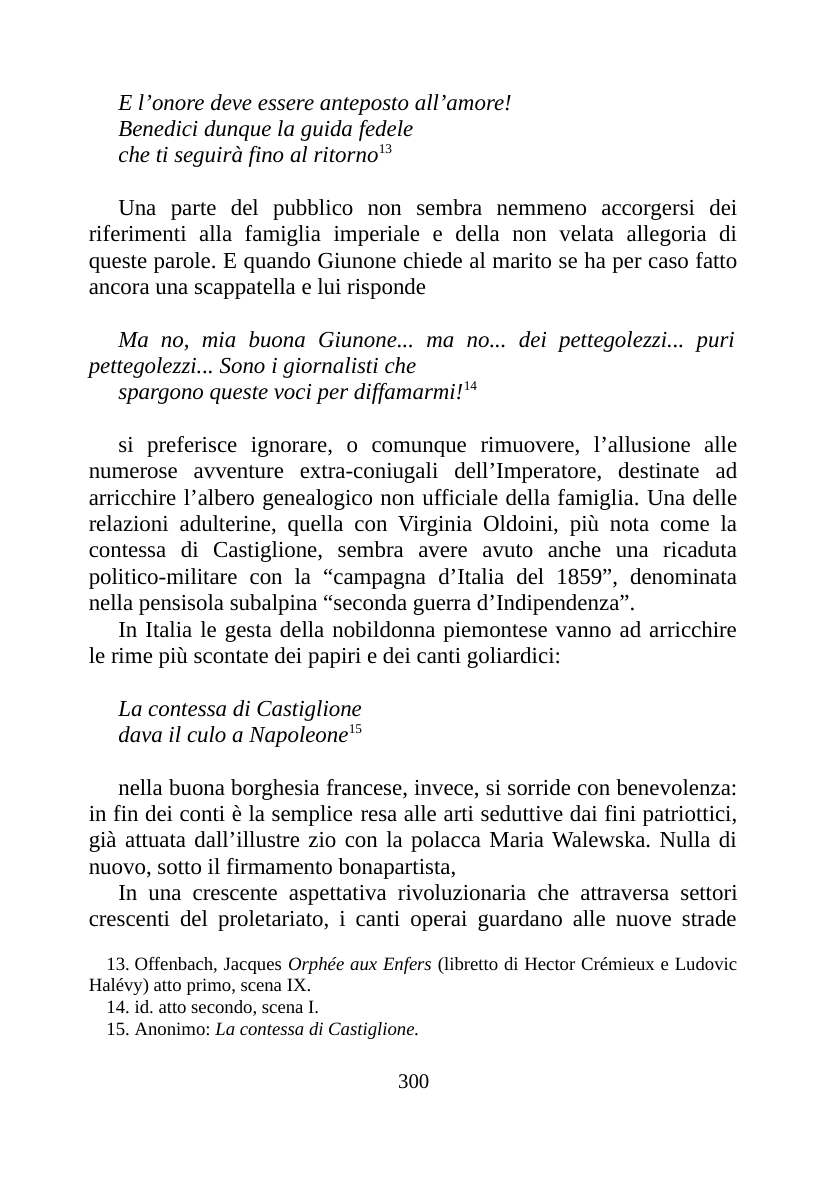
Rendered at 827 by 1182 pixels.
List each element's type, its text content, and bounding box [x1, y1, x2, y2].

text In Italia le gesta della nobildonna piemontese vanno ad arricchire le rime più scontate dei papiri e dei canti goliardici: [88, 616, 738, 668]
text Offenbach, Jacques Orphée aux Enfers (libretto di Hector Crémieux e Ludovic Halévy) atto primo, scena IX. [88, 953, 738, 996]
text Una parte del pubblico non sembra nemmeno accorgersi dei riferimenti alla famiglia imperiale e della non velata allegoria di queste parole. E quando Giunone chiede al marito se ha per caso fatto ancora una scappatella e lui risponde [88, 194, 738, 299]
text che ti seguirà fino al ritorno [88, 141, 738, 168]
text Benedici dunque la guida fedele [88, 115, 738, 141]
text E l’onore deve essere anteposto all’amore! [88, 88, 738, 115]
text si preferisce ignorare, o comunque rimuovere, l’allusione alle numerose avventure extra-coniugali dell’Imperatore, destinate ad arricchire l’albero genealogico non ufficiale della famiglia. Una delle relazioni adulterine, quella con Virginia Oldoini, più nota come la contessa di Castiglione, sembra avere avuto anche una ricaduta politico-militare con la “campagna d’Italia del 1859”, denominata nella pensisola subalpina “seconda guerra d’Indipendenza”. [88, 431, 738, 616]
text Ma no, mia buona Giunone... ma no... dei pettegolezzi... puri pettegolezzi... Sono i giornalisti che [88, 326, 738, 378]
text spargono queste voci per diffamarmi! [88, 378, 738, 405]
text nella buona borghesia francese, invece, si sorride con benevolenza: in fin dei conti è la semplice resa alle arti seduttive dai fini patriottici, già attuata dall’illustre zio con la polacca Maria Walewska. Nulla di nuovo, sotto il firmamento bonapartista, [88, 774, 738, 879]
text La contessa di Castiglione [88, 695, 738, 721]
text Anonimo: La contessa di Castiglione. [88, 1017, 738, 1039]
text In una crescente aspettativa rivoluzionaria che attraversa settori crescenti del proletariato, i canti operai guardano alle nuove strade [88, 879, 738, 932]
text dava il culo a Napoleone [88, 721, 738, 747]
text id. atto secondo, scena I. [88, 996, 738, 1017]
